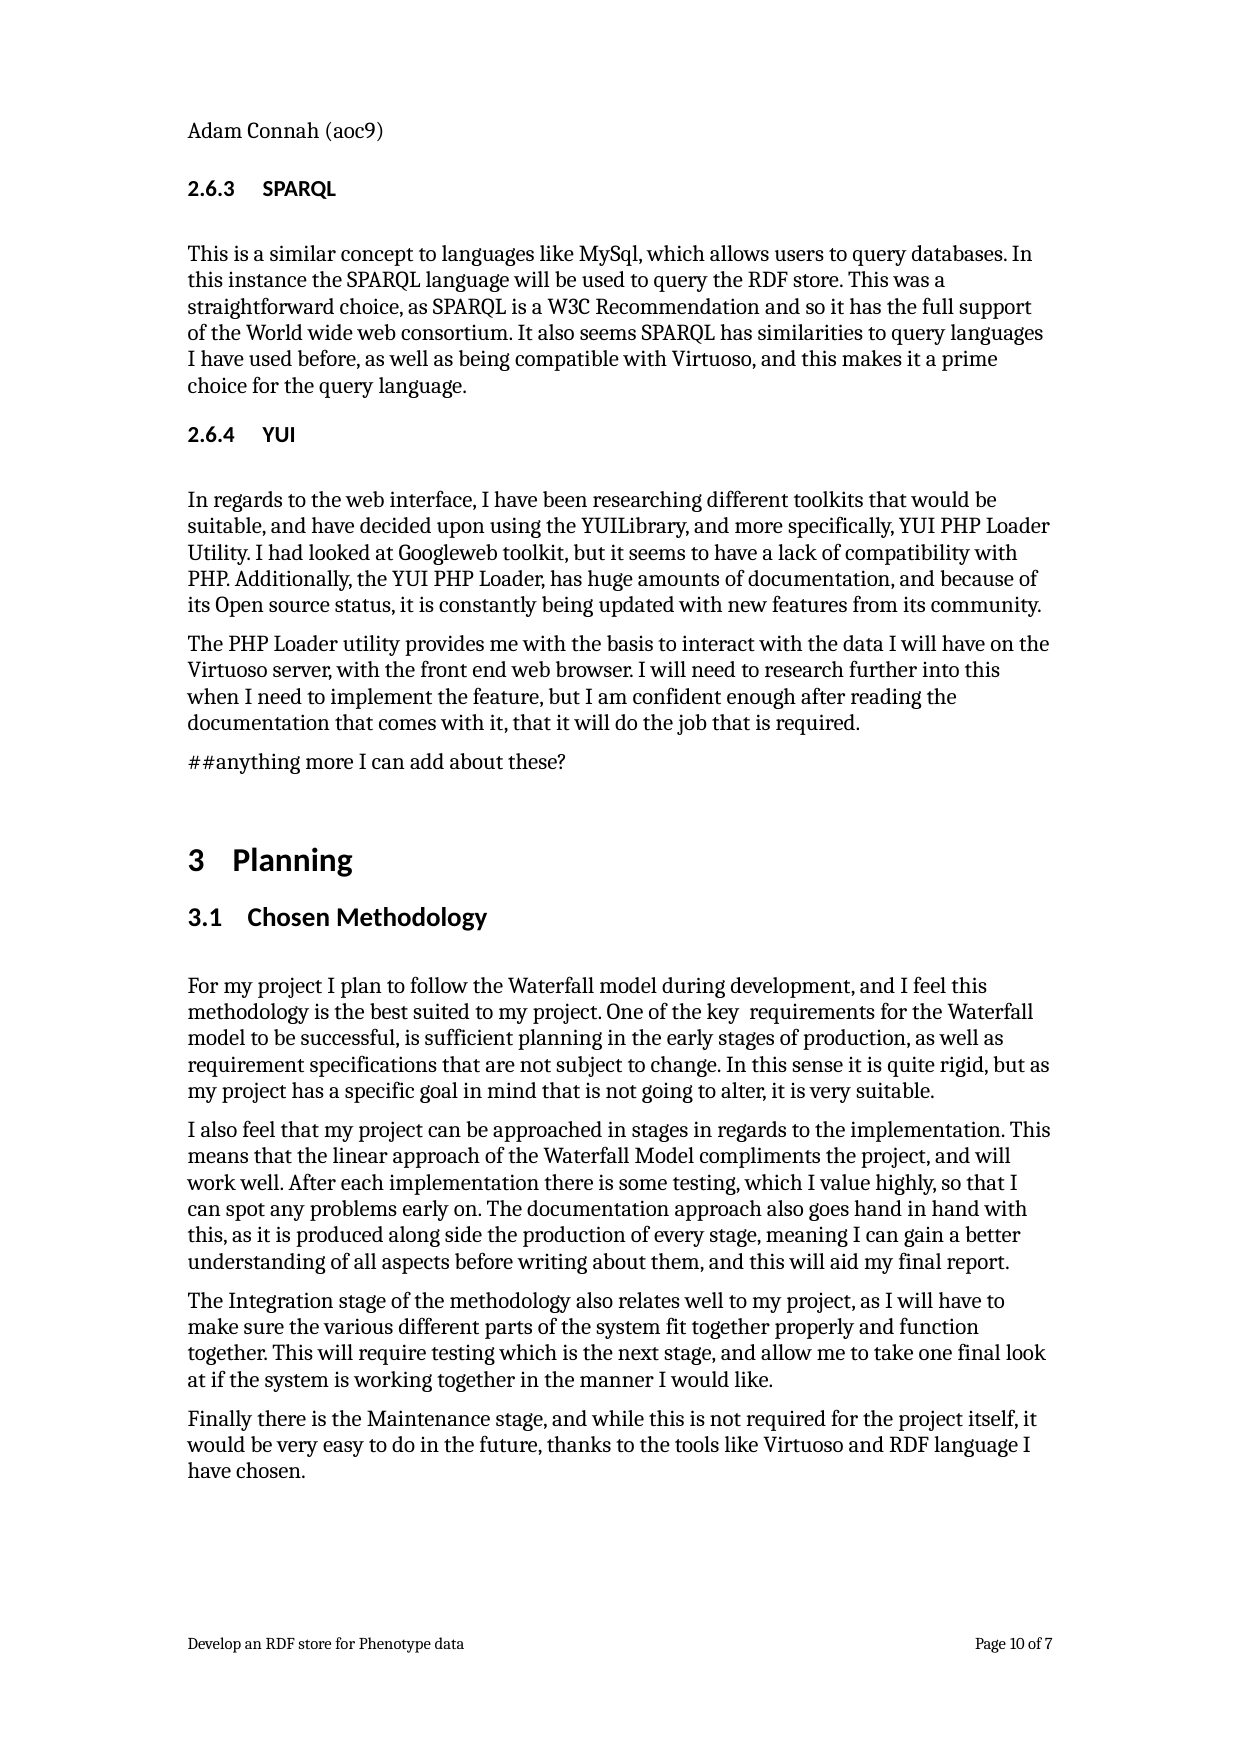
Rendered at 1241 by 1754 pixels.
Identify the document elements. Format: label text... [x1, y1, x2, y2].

text This is a similar concept to languages like MySql, which allows users to query databases. In this instance the SPARQL language will be used to query the RDF store. This was a straightforward choice, as SPARQL is a W3C Recommendation and so it has the full support of the World wide web consortium. It also seems SPARQL has similarities to query languages I have used before, as well as being compatible with Virtuoso, and this makes it a prime choice for the query language. [187, 241, 1053, 399]
subtitle Planning [187, 839, 1053, 880]
subtitle Chosen Methodology [187, 901, 1053, 934]
subtitle SPARQL [187, 174, 1053, 202]
text The PHP Loader utility provides me with the basis to interact with the data I will have on the Virtuoso server, with the front end web browser. I will need to research further into this when I need to implement the feature, but I am confident enough after reading the documentation that comes with it, that it will do the job that is required. [187, 631, 1053, 736]
text Finally there is the Maintenance stage, and while this is not required for the project itself, it would be very easy to do in the future, thanks to the tools like Virtuoso and RDF language I have chosen. [187, 1405, 1053, 1484]
subtitle YUI [187, 420, 1053, 448]
text I also feel that my project can be approached in stages in regards to the implementation. This means that the linear approach of the Waterfall Model compliments the project, and will work well. After each implementation there is some testing, which I value highly, so that I can spot any problems early on. The documentation approach also goes hand in hand with this, as it is produced along side the production of every stage, meaning I can gain a better understanding of all aspects before writing about them, and this will aid my final report. [187, 1117, 1053, 1275]
text The Integration stage of the methodology also relates well to my project, as I will have to make sure the various different parts of the system fit together properly and function together. This will require testing which is the next stage, and allow me to take one final look at if the system is working together in the manner I would like. [187, 1287, 1053, 1393]
text ##anything more I can add about these? [187, 749, 1053, 775]
text In regards to the web interface, I have been researching different toolkits that would be suitable, and have decided upon using the YUILibrary, and more specifically, YUI PHP Loader Utility. I had looked at Googleweb toolkit, but it seems to have a lack of compatibility with PHP. Additionally, the YUI PHP Loader, has huge amounts of documentation, and because of its Open source status, it is constantly being updated with new features from its community. [187, 487, 1053, 618]
text For my project I plan to follow the Waterfall model during development, and I feel this methodology is the best suited to my project. One of the key requirements for the Waterfall model to be successful, is sufficient planning in the early stages of production, as well as requirement specifications that are not subject to change. In this sense it is quite rigid, but as my project has a specific goal in mind that is not going to alter, it is very suitable. [187, 972, 1053, 1104]
